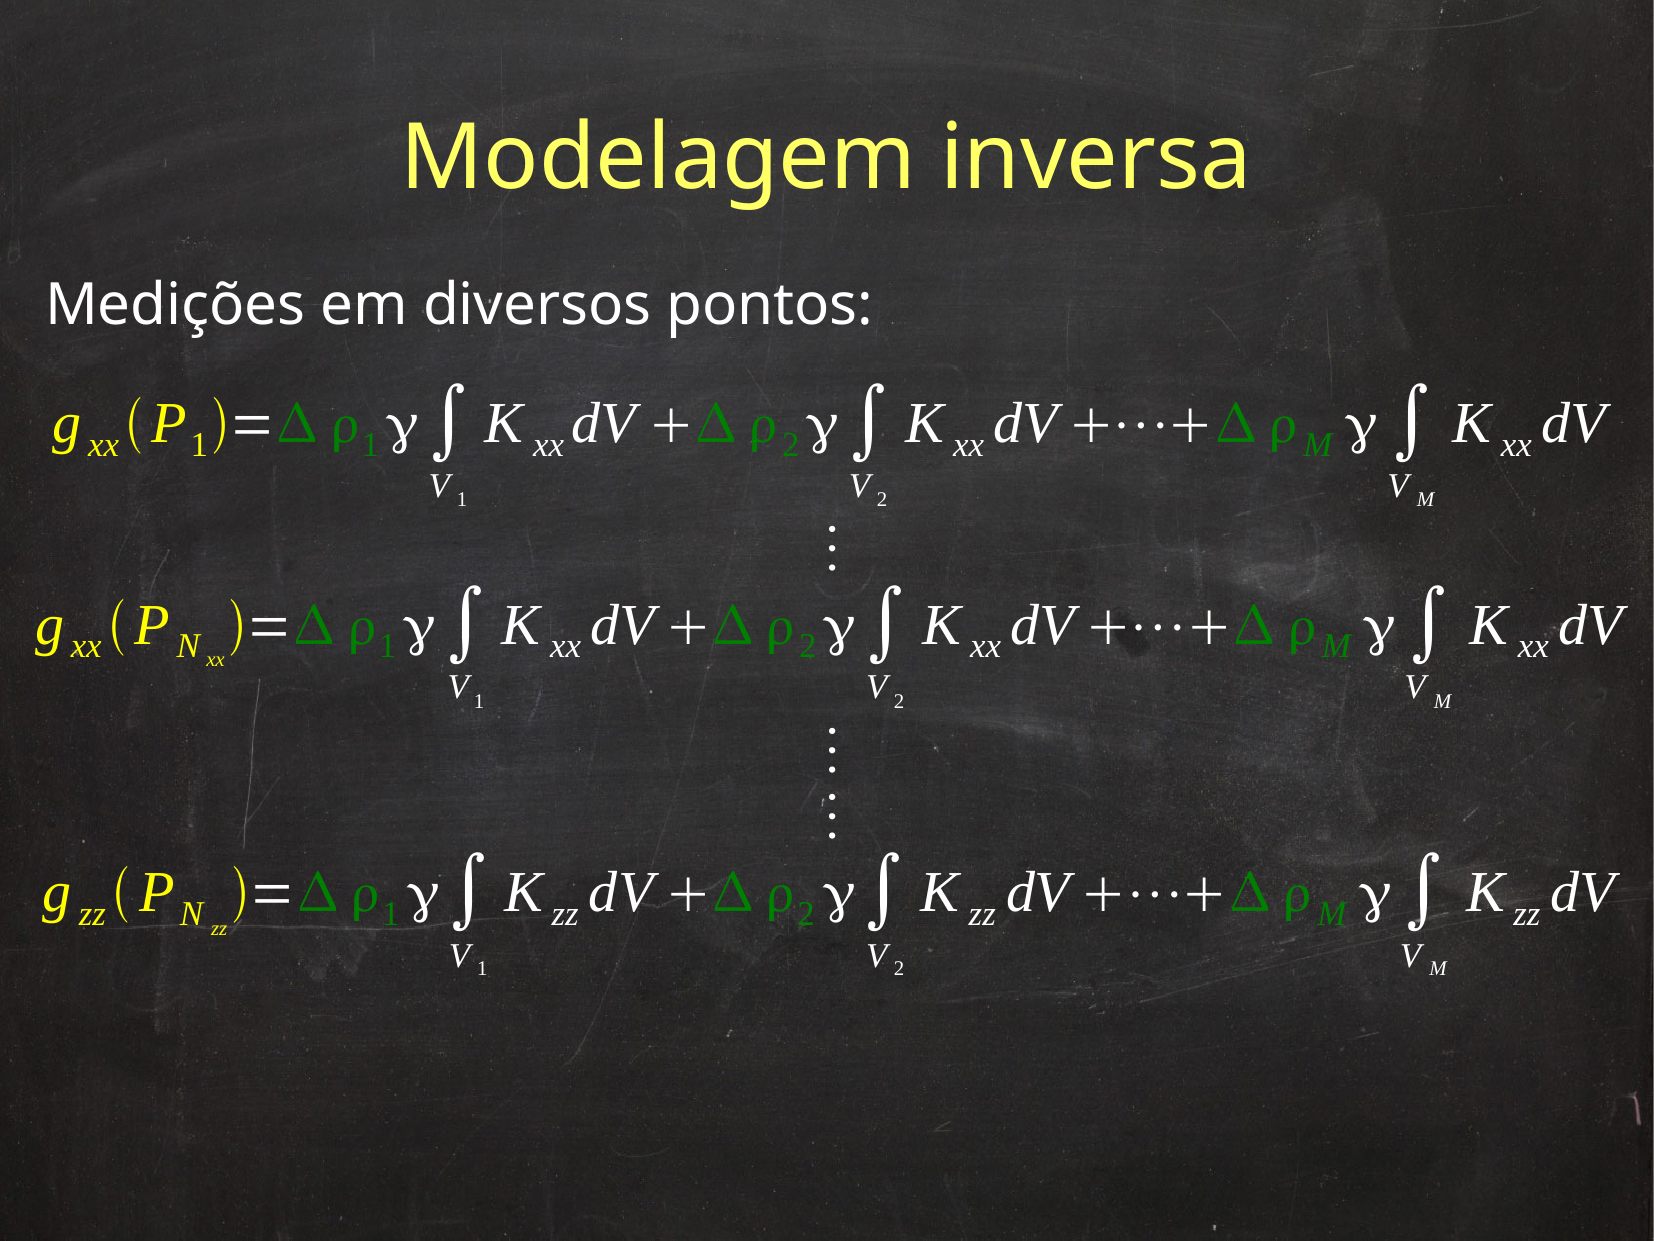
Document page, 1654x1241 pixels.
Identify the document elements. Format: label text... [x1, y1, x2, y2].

title Modelagem inversa [82, 56, 1571, 250]
chart [24, 379, 1630, 981]
picture [0, 0, 1654, 1241]
list Medições em diversos pontos: [45, 262, 1201, 379]
